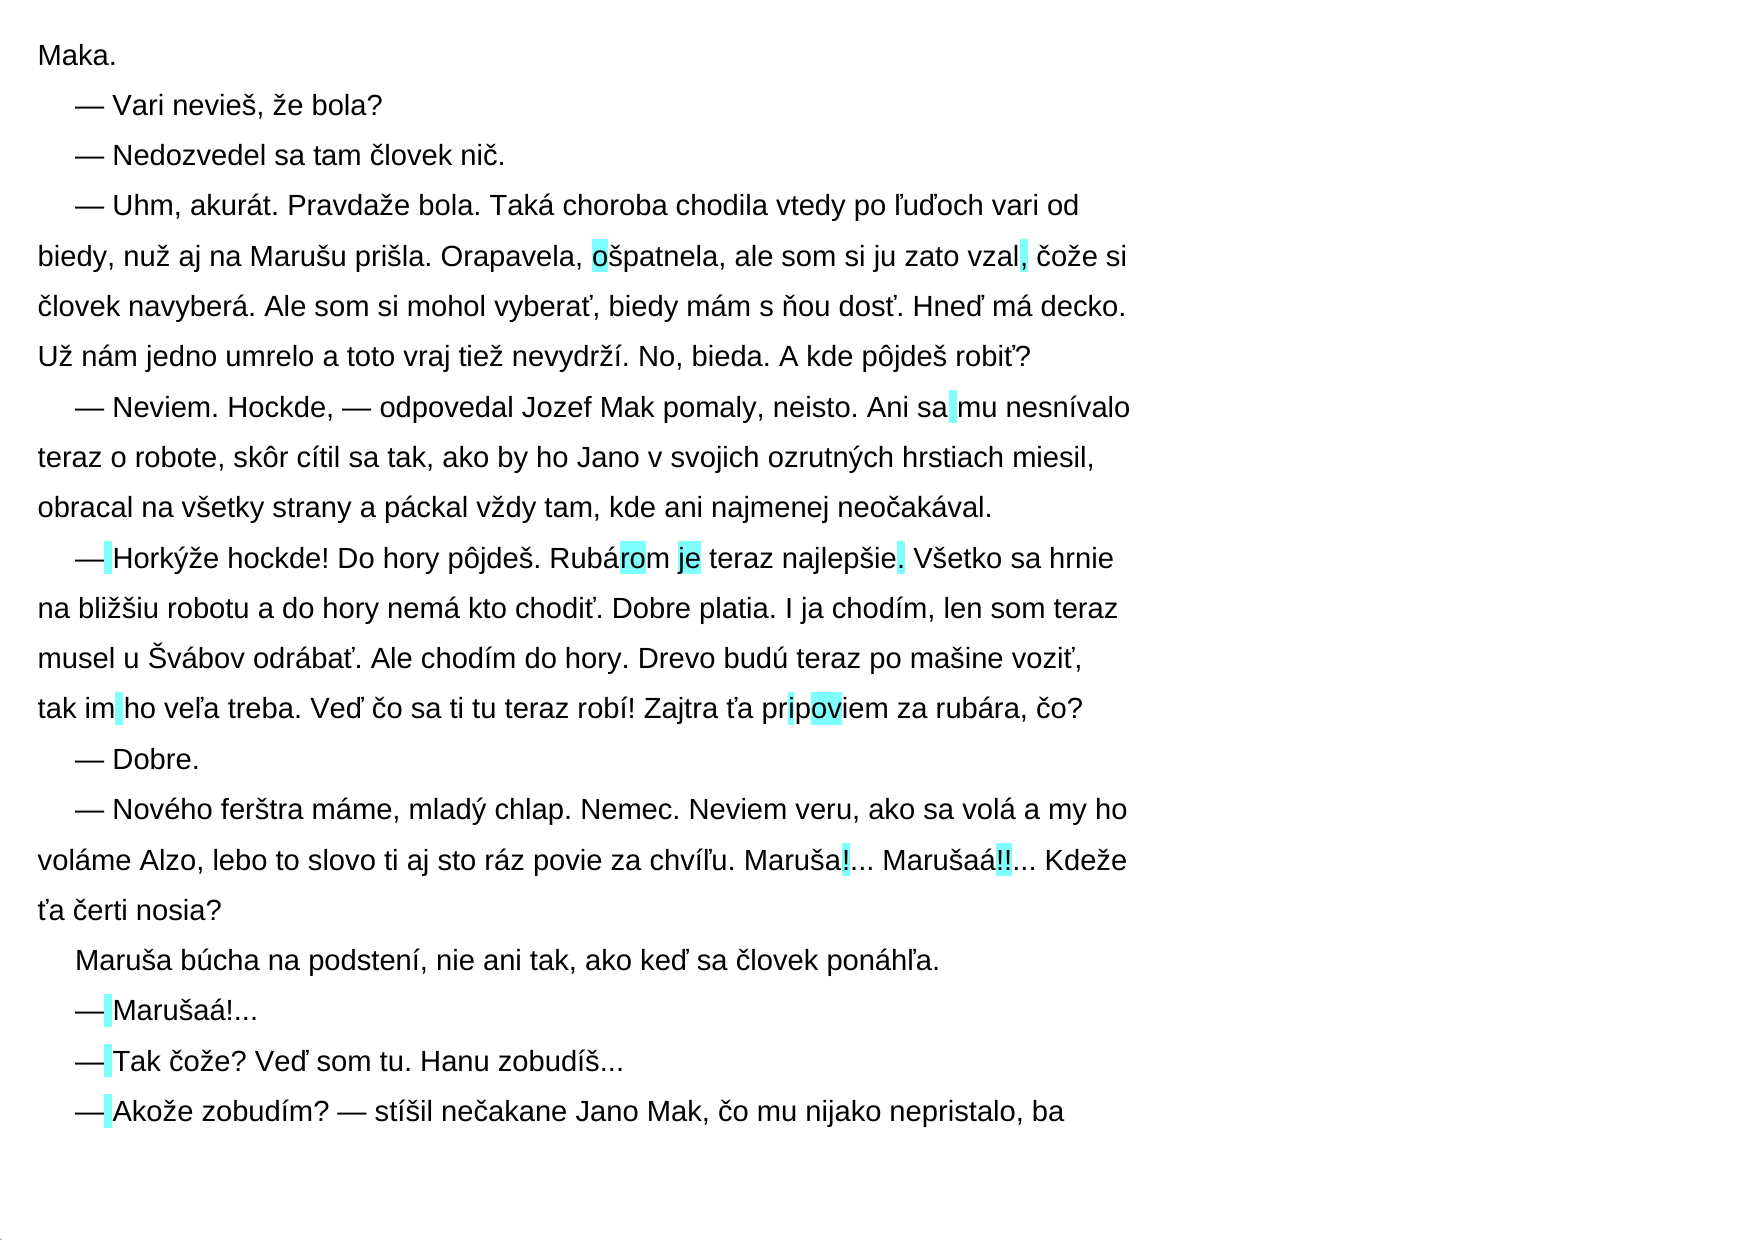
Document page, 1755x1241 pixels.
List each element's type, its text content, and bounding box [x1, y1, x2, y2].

text — Marušaá!... [37, 993, 1130, 1027]
text — Neviem. Hockde, — odpovedal Jozef Mak pomaly, neisto. Ani sa mu nesnívalo teraz o robote, skôr cítil sa tak, ako by ho Jano v svojich ozrutných hrstiach miesil, obracal na všetky strany a páckal vždy tam, kde ani najmenej neočakával. [37, 390, 1130, 524]
text Maruša búcha na podstení, nie ani tak, ako keď sa človek ponáhľa. [37, 943, 1130, 977]
text — Tak čože? Veď som tu. Hanu zobudíš... [37, 1044, 1130, 1077]
text — Akože zobudím? — stíšil nečakane Jano Mak, čo mu nijako nepristalo, ba [37, 1094, 1130, 1128]
text — Vari nevieš, že bola? [37, 88, 1130, 121]
text Maka. [37, 37, 1130, 71]
text — Uhm, akurát. Pravdaže bola. Taká choroba chodila vtedy po ľuďoch vari od biedy, nuž aj na Marušu prišla. Orapavela, ošpatnela, ale som si ju zato vzal, čože si človek navyberá. Ale som si mohol vyberať, biedy mám s ňou dosť. Hneď má decko. Už nám jedno umrelo a toto vraj tiež nevydrží. No, bieda. A kde pôjdeš robiť? [37, 188, 1130, 373]
text — Dobre. [37, 742, 1130, 775]
text — Nedozvedel sa tam človek nič. [37, 138, 1130, 172]
text — Horkýže hockde! Do hory pôjdeš. Rubárom je teraz najlepšie. Všetko sa hrnie na bližšiu robotu a do hory nemá kto chodiť. Dobre platia. I ja chodím, len som teraz musel u Švábov odrábať. Ale chodím do hory. Drevo budú teraz po mašine voziť, tak im ho veľa treba. Veď čo sa ti tu teraz robí! Zajtra ťa pripoviem za rubára, čo? [37, 541, 1130, 725]
text — Nového ferštra máme, mladý chlap. Nemec. Neviem veru, ako sa volá a my ho voláme Alzo, lebo to slovo ti aj sto ráz povie za chvíľu. Maruša!... Marušaá!!... Kdeže ťa čerti nosia? [37, 792, 1130, 926]
